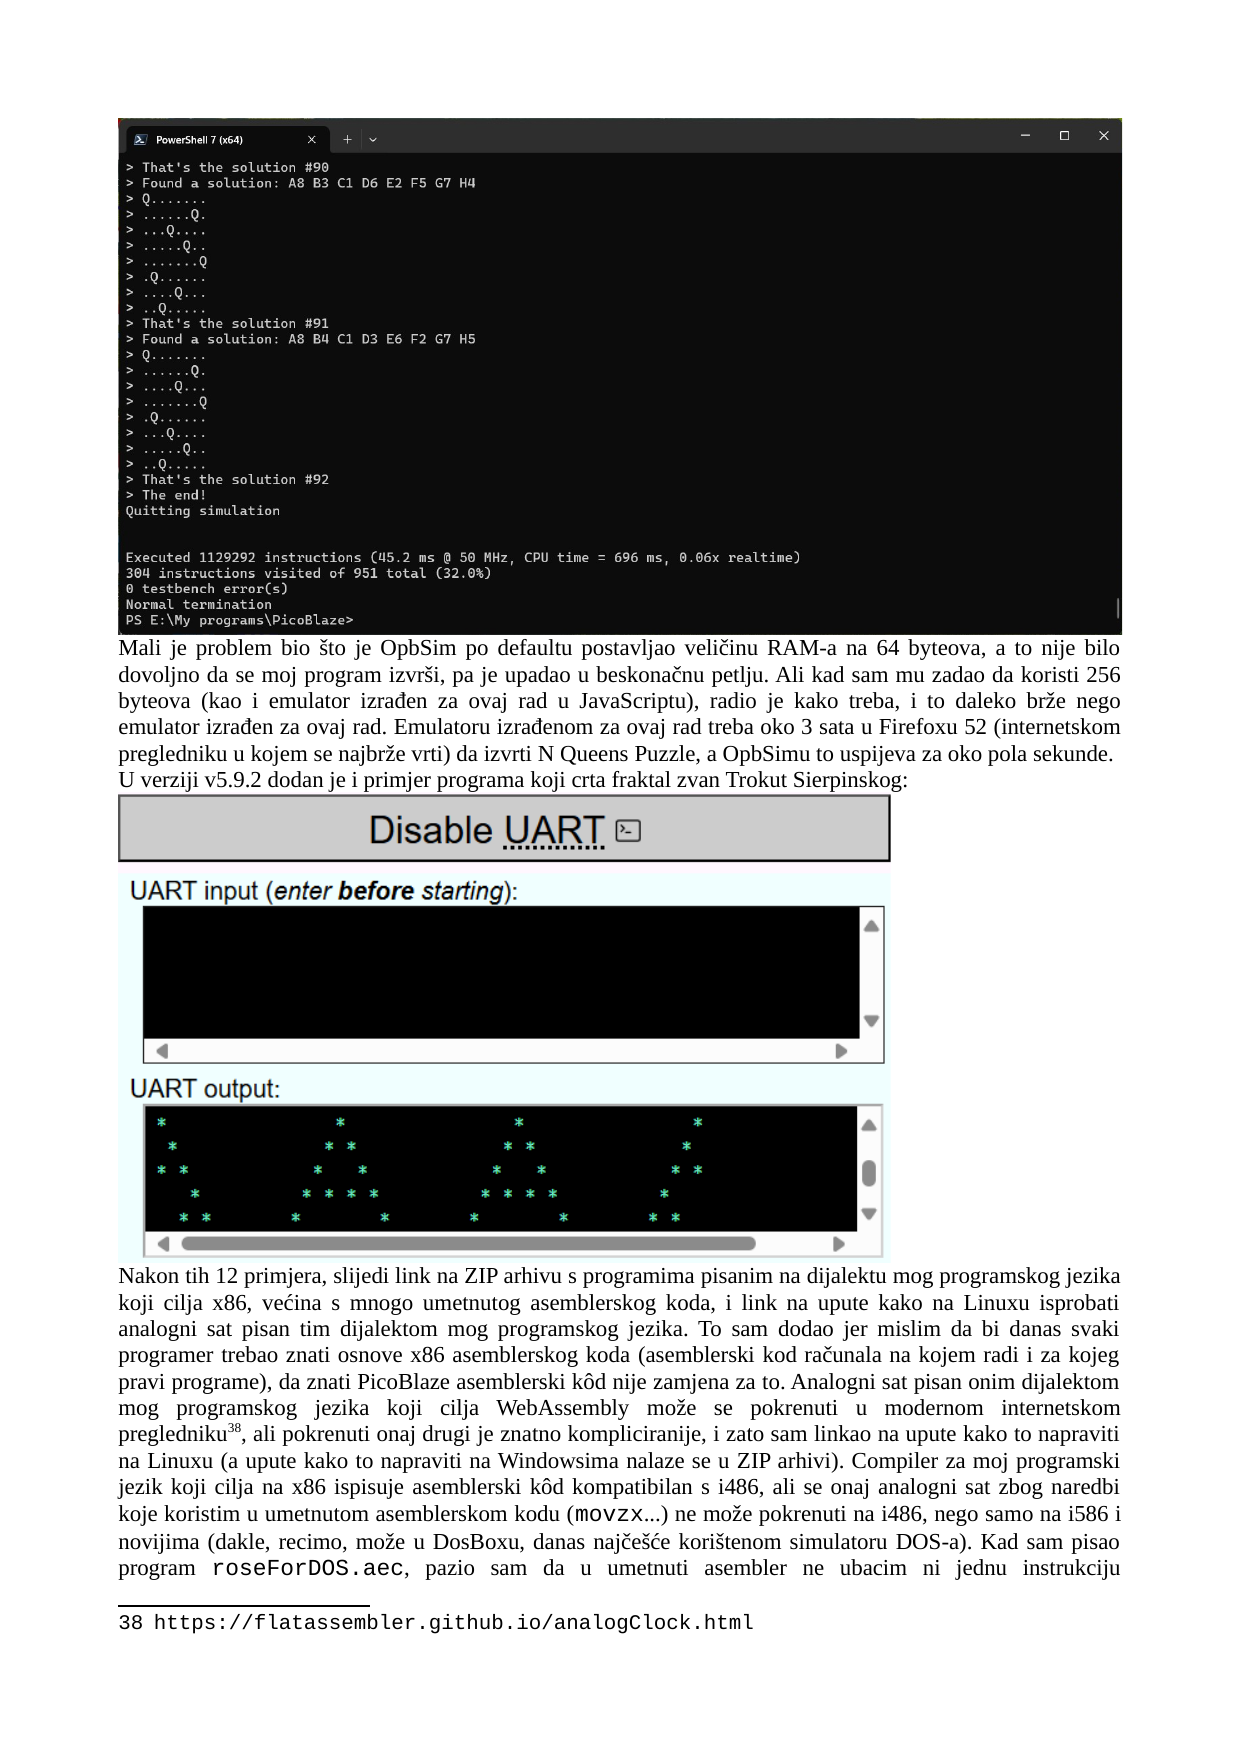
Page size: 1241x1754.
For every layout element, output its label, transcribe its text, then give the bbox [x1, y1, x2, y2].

picture [118, 792, 891, 1263]
picture [118, 118, 1123, 635]
text U verziji v5.9.2 dodan je i primjer programa koji crta fraktal zvan Trokut Sierpinskog: [118, 766, 1122, 792]
text Mali je problem bio što je OpbSim po defaultu postavljao veličinu RAM-a na 64 byteova, a to nije bilo dovoljno da se moj program izvrši, pa je upadao u beskonačnu petlju. Ali kad sam mu zadao da koristi 256 byteova (kao i emulator izrađen za ovaj rad u JavaScriptu), radio je kako treba, i to daleko brže nego emulator izrađen za ovaj rad. Emulatoru izrađenom za ovaj rad treba oko 3 sata u Firefoxu 52 (internetskom pregledniku u kojem se najbrže vrti) da izvrti N Queens Puzzle, a OpbSimu to uspijeva za oko pola sekunde. [118, 635, 1122, 766]
text https://flatassembler.github.io/analogClock.html [118, 1612, 1122, 1636]
text Nakon tih 12 primjera, slijedi link na ZIP arhivu s programima pisanim na dijalektu mog programskog jezika koji cilja x86, većina s mnogo umetnutog asemblerskog koda, i link na upute kako na Linuxu isprobati analogni sat pisan tim dijalektom mog programskog jezika. To sam dodao jer mislim da bi danas svaki programer trebao znati osnove x86 asemblerskog koda (asemblerski kod računala na kojem radi i za kojeg pravi programe), da znati PicoBlaze asemblerski kôd nije zamjena za to. Analogni sat pisan onim dijalektom mog programskog jezika koji cilja WebAssembly može se pokrenuti u modernom internetskom pregledniku, ali pokrenuti onaj drugi je znatno kompliciranije, i zato sam linkao na upute kako to napraviti na Linuxu (a upute kako to napraviti na Windowsima nalaze se u ZIP arhivi). Compiler za moj programski jezik koji cilja na x86 ispisuje asemblerski kôd kompatibilan s i486, ali se onaj analogni sat zbog naredbi koje koristim u umetnutom asemblerskom kodu (movzx...) ne može pokrenuti na i486, nego samo na i586 i novijima (dakle, recimo, može u DosBoxu, danas najčešće korištenom simulatoru DOS-a). Kad sam pisao program roseForDOS.aec, pazio sam da u umetnuti asembler ne ubacim ni jednu instrukciju [118, 1262, 1122, 1582]
